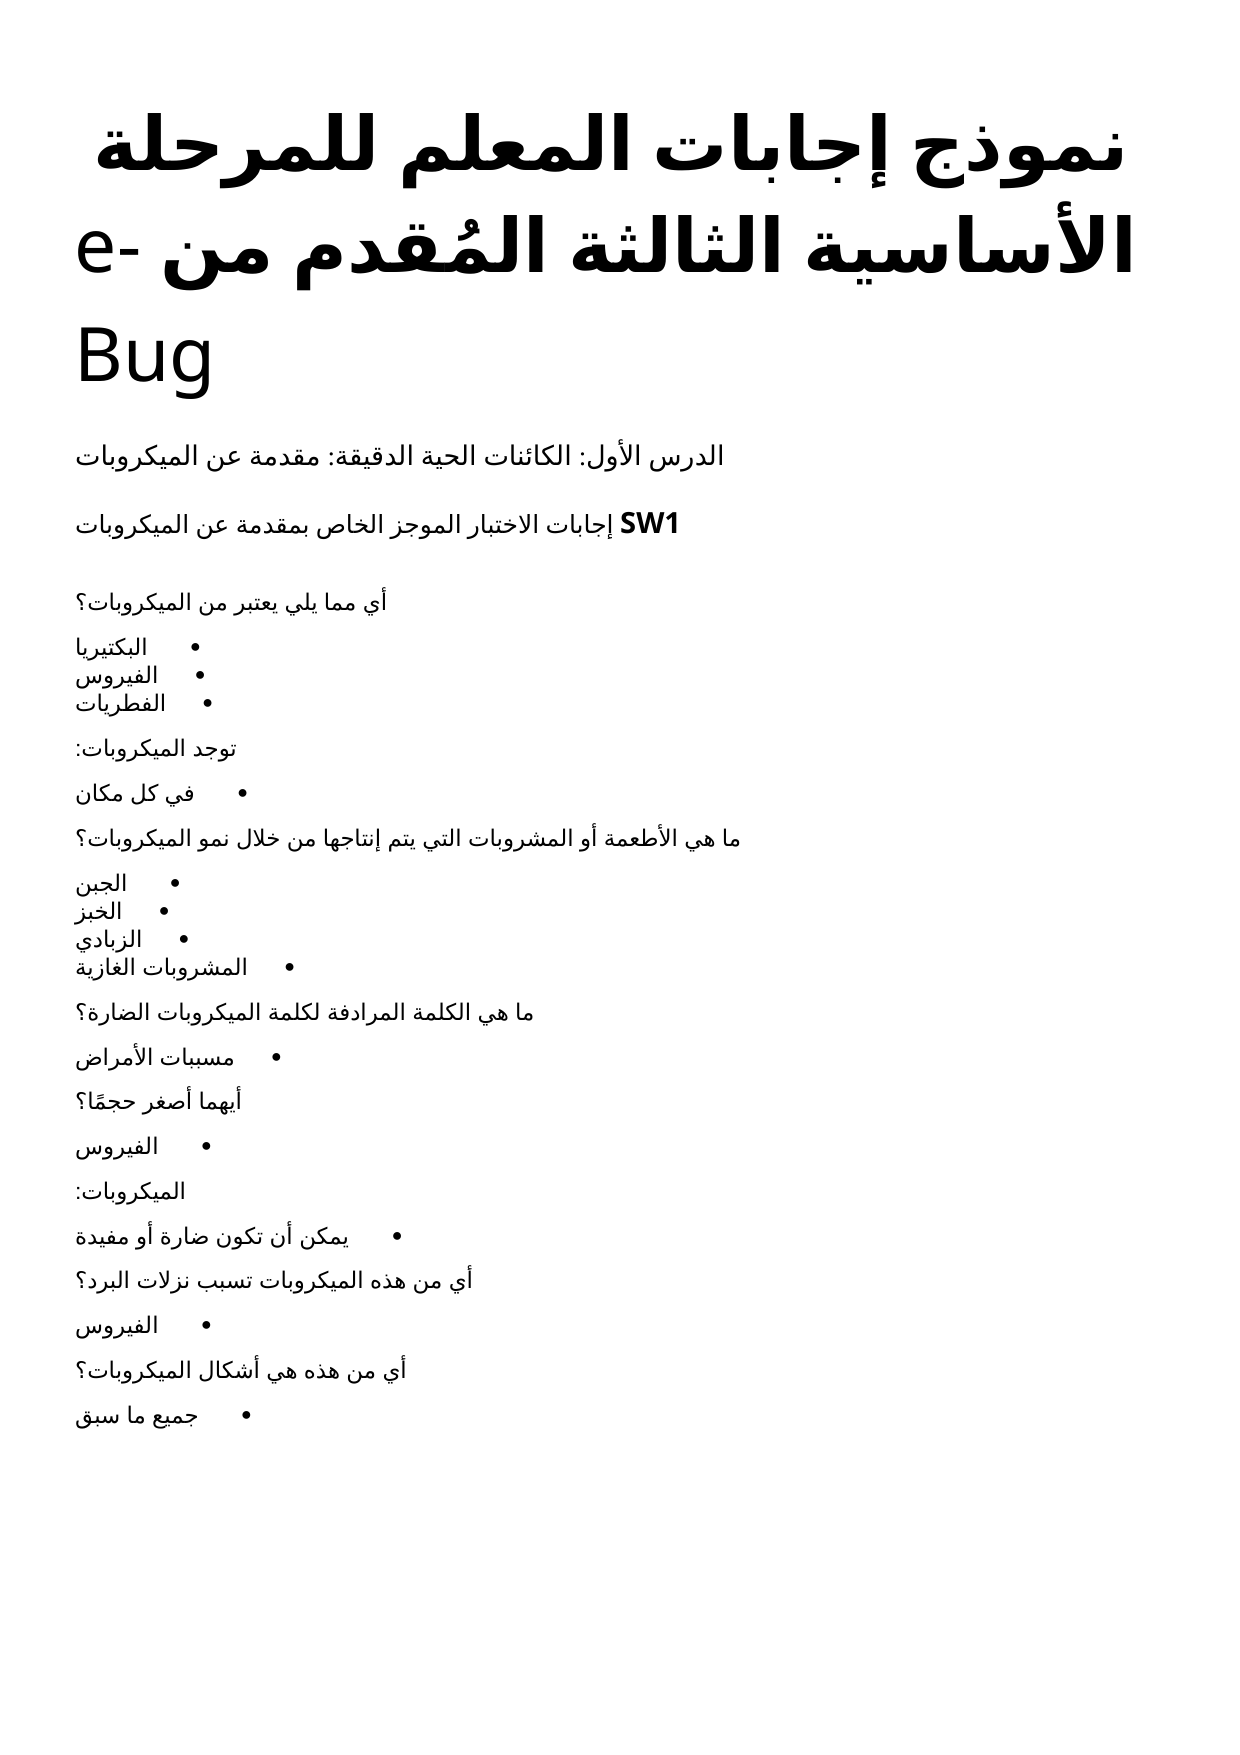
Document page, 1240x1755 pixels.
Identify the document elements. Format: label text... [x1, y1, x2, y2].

text أي مما يلي يعتبر من الميكروبات؟ [75, 589, 1164, 616]
text أيهما أصغر حجمًا؟ [75, 1088, 1164, 1115]
subtitle SW1 إجابات الاختبار الموجز الخاص بمقدمة عن الميكروبات [75, 502, 1164, 542]
list الزبادي [75, 926, 1127, 952]
text الميكروبات: [75, 1178, 1164, 1204]
text توجد الميكروبات: [75, 735, 1164, 762]
list المشروبات الغازية [75, 954, 1127, 980]
list جميع ما سبق [75, 1402, 1127, 1428]
list يمكن أن تكون ضارة أو مفيدة [75, 1223, 1127, 1249]
subtitle نموذج إجابات المعلم للمرحلة الأساسية الثالثة المُقدم من e-Bug [75, 100, 1164, 404]
list الفيروس [75, 1133, 1127, 1159]
list الخبز [75, 898, 1127, 924]
text ما هي الكلمة المرادفة لكلمة الميكروبات الضارة؟ [75, 999, 1164, 1025]
list الفطريات [75, 690, 1127, 717]
text ما هي الأطعمة أو المشروبات التي يتم إنتاجها من خلال نمو الميكروبات؟ [75, 825, 1164, 851]
list الجبن [75, 869, 1127, 896]
list في كل مكان [75, 780, 1127, 806]
list مسببات الأمراض [75, 1043, 1127, 1070]
text أي من هذه هي أشكال الميكروبات؟ [75, 1357, 1164, 1383]
list الفيروس [75, 1312, 1127, 1339]
text أي من هذه الميكروبات تسبب نزلات البرد؟ [75, 1267, 1164, 1294]
list البكتيريا [75, 634, 1127, 661]
subtitle الدرس الأول: الكائنات الحية الدقيقة: مقدمة عن الميكروبات [75, 440, 1164, 471]
list الفيروس [75, 662, 1127, 689]
